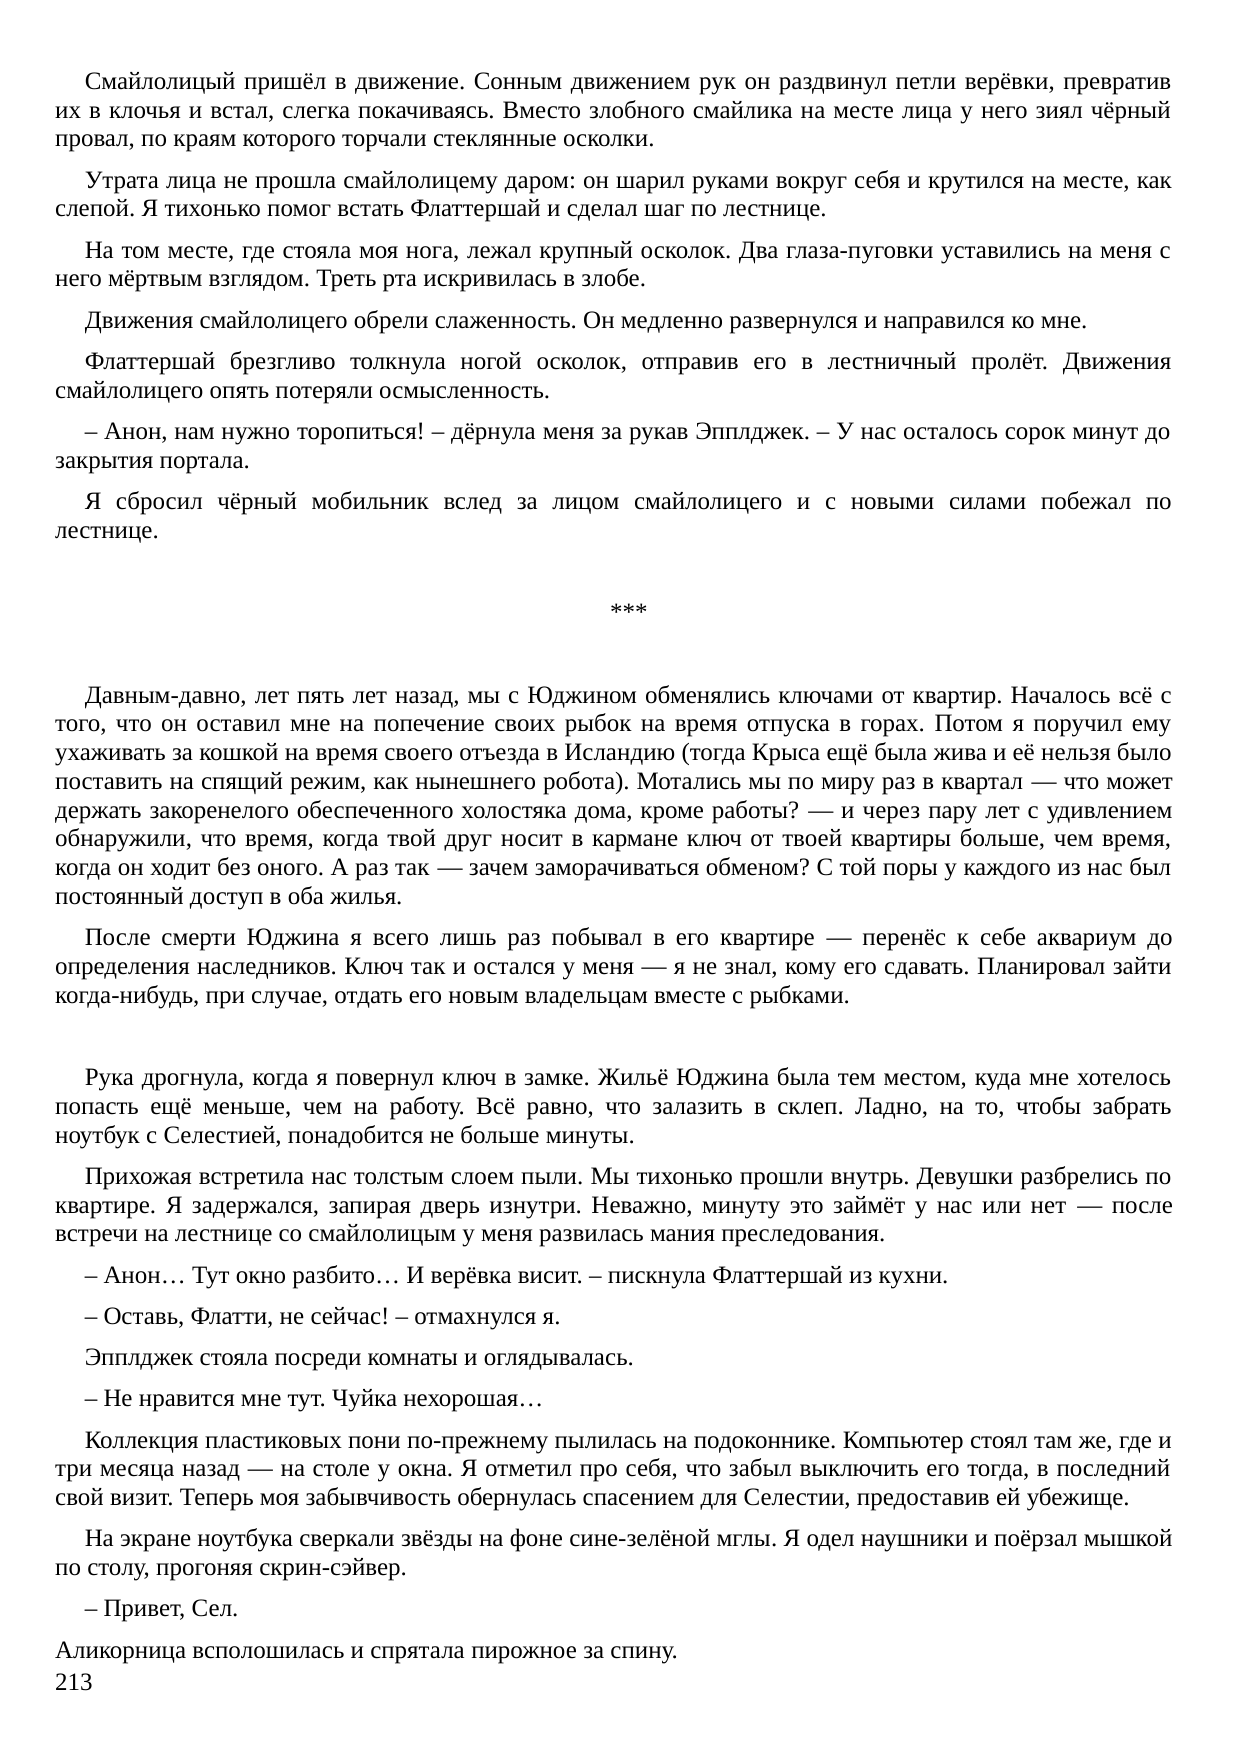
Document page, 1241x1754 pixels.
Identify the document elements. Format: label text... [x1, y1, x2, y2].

text Аликорница всполошилась и спрятала пирожное за спину. [55, 1635, 1173, 1663]
text *** [55, 597, 1173, 626]
text Эпплджек стояла посреди комнаты и оглядывалась. [55, 1342, 1173, 1371]
text Давным-давно, лет пять лет назад, мы с Юджином обменялись ключами от квартир. Началось всё с того, что он оставил мне на попечение своих рыбок на время отпуска в горах. Потом я поручил ему ухаживать за кошкой на время своего отъезда в Исландию (тогда Крыса ещё была жива и её нельзя было поставить на спящий режим, как нынешнего робота). Мотались мы по миру раз в квартал — что может держать закоренелого обеспеченного холостяка дома, кроме работы? — и через пару лет с удивлением обнаружили, что время, когда твой друг носит в кармане ключ от твоей квартиры больше, чем время, когда он ходит без оного. А раз так — зачем заморачиваться обменом? С той поры у каждого из нас был постоянный доступ в оба жилья. [55, 680, 1173, 910]
text Утрата лица не прошла смайлолицему даром: он шарил руками вокруг себя и крутился на месте, как слепой. Я тихонько помог встать Флаттершай и сделал шаг по лестнице. [55, 165, 1173, 222]
text Я сбросил чёрный мобильник вслед за лицом смайлолицего и с новыми силами побежал по лестнице. [55, 486, 1173, 543]
text – Не нравится мне тут. Чуйка нехорошая… [55, 1383, 1173, 1412]
text – Анон, нам нужно торопиться! – дёрнула меня за рукав Эпплджек. – У нас осталось сорок минут до закрытия портала. [55, 416, 1173, 473]
text Флаттершай брезгливо толкнула ногой осколок, отправив его в лестничный пролёт. Движения смайлолицего опять потеряли осмысленность. [55, 346, 1173, 403]
text После смерти Юджина я всего лишь раз побывал в его квартире — перенёс к себе аквариум до определения наследников. Ключ так и остался у меня — я не знал, кому его сдавать. Планировал зайти когда-нибудь, при случае, отдать его новым владельцам вместе с рыбками. [55, 922, 1173, 1008]
text – Оставь, Флатти, не сейчас! – отмахнулся я. [55, 1301, 1173, 1330]
text – Анон… Тут окно разбито… И верёвка висит. – пискнула Флаттершай из кухни. [55, 1260, 1173, 1288]
text На экране ноутбука сверкали звёзды на фоне сине-зелёной мглы. Я одел наушники и поёрзал мышкой по столу, прогоняя скрин-сэйвер. [55, 1523, 1173, 1581]
text Смайлолицый пришёл в движение. Сонным движением рук он раздвинул петли верёвки, превратив их в клочья и встал, слегка покачиваясь. Вместо злобного смайлика на месте лица у него зиял чёрный провал, по краям которого торчали стеклянные осколки. [55, 66, 1173, 152]
text – Привет, Сел. [55, 1593, 1173, 1622]
text Движения смайлолицего обрели слаженность. Он медленно развернулся и направился ко мне. [55, 305, 1173, 333]
text Коллекция пластиковых пони по-прежнему пылилась на подоконнике. Компьютер стоял там же, где и три месяца назад — на столе у окна. Я отметил про себя, что забыл выключить его тогда, в последний свой визит. Теперь моя забывчивость обернулась спасением для Селестии, предоставив ей убежище. [55, 1425, 1173, 1511]
text Рука дрогнула, когда я повернул ключ в замке. Жильё Юджина была тем местом, куда мне хотелось попасть ещё меньше, чем на работу. Всё равно, что залазить в склеп. Ладно, на то, чтобы забрать ноутбук с Селестией, понадобится не больше минуты. [55, 1062, 1173, 1148]
text Прихожая встретила нас толстым слоем пыли. Мы тихонько прошли внутрь. Девушки разбрелись по квартире. Я задержался, запирая дверь изнутри. Неважно, минуту это займёт у нас или нет — после встречи на лестнице со смайлолицым у меня развилась мания преследования. [55, 1161, 1173, 1247]
text На том месте, где стояла моя нога, лежал крупный осколок. Два глаза-пуговки уставились на меня с него мёртвым взглядом. Треть рта искривилась в злобе. [55, 235, 1173, 292]
